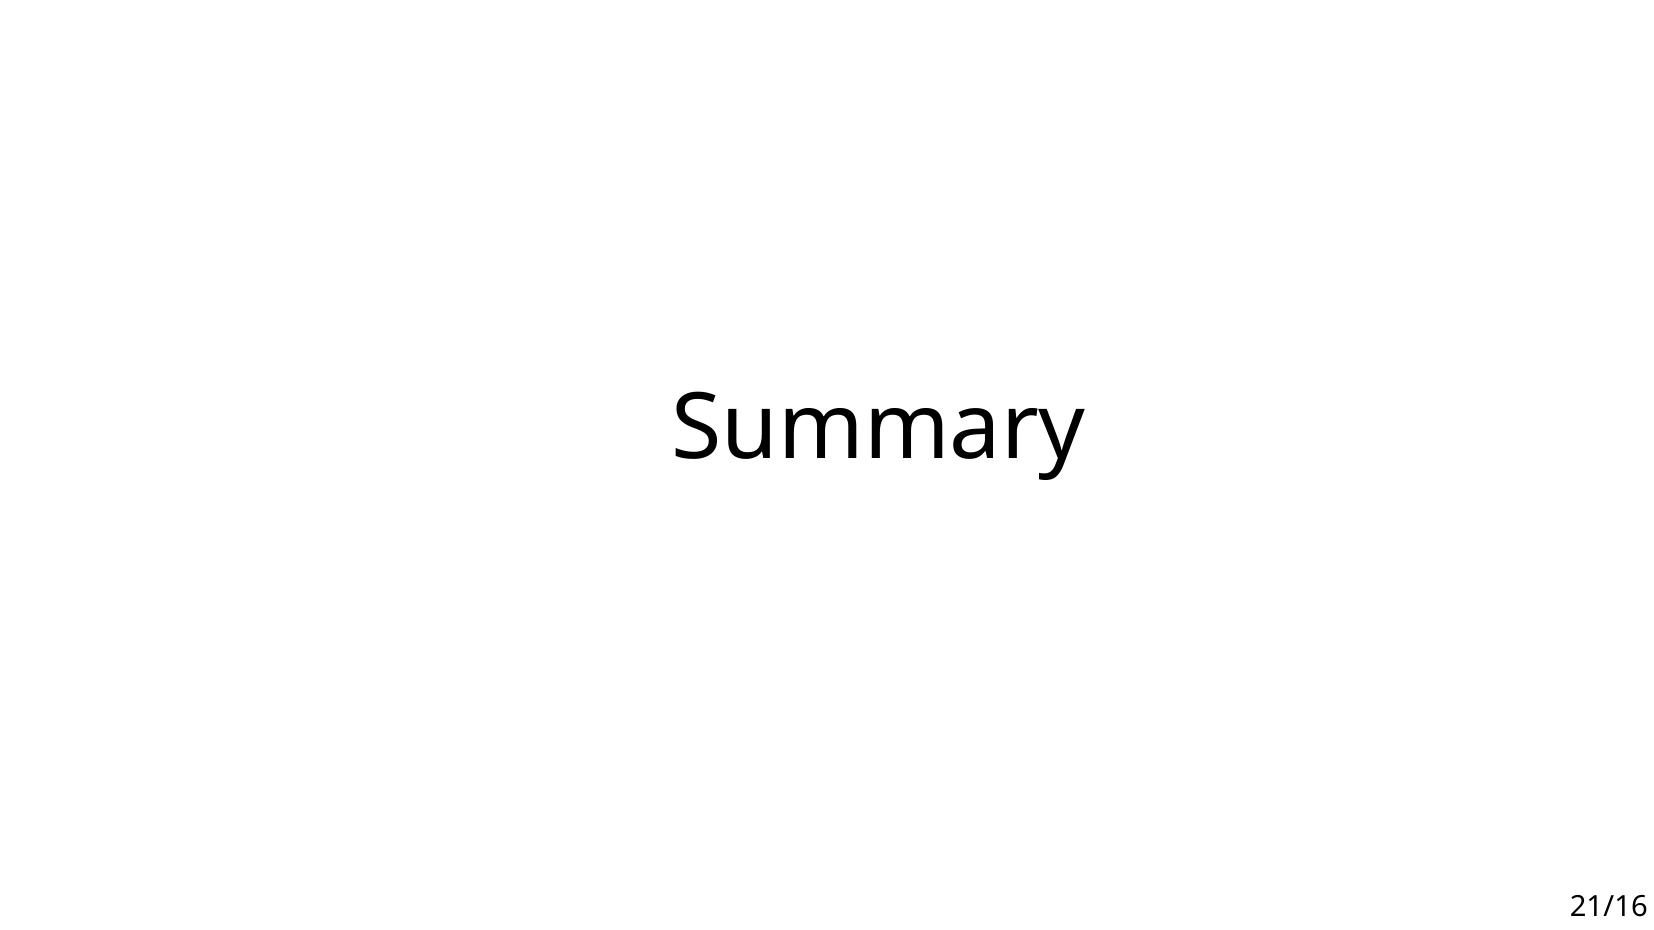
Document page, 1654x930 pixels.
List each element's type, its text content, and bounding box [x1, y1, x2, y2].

title Summary [134, 344, 1623, 501]
